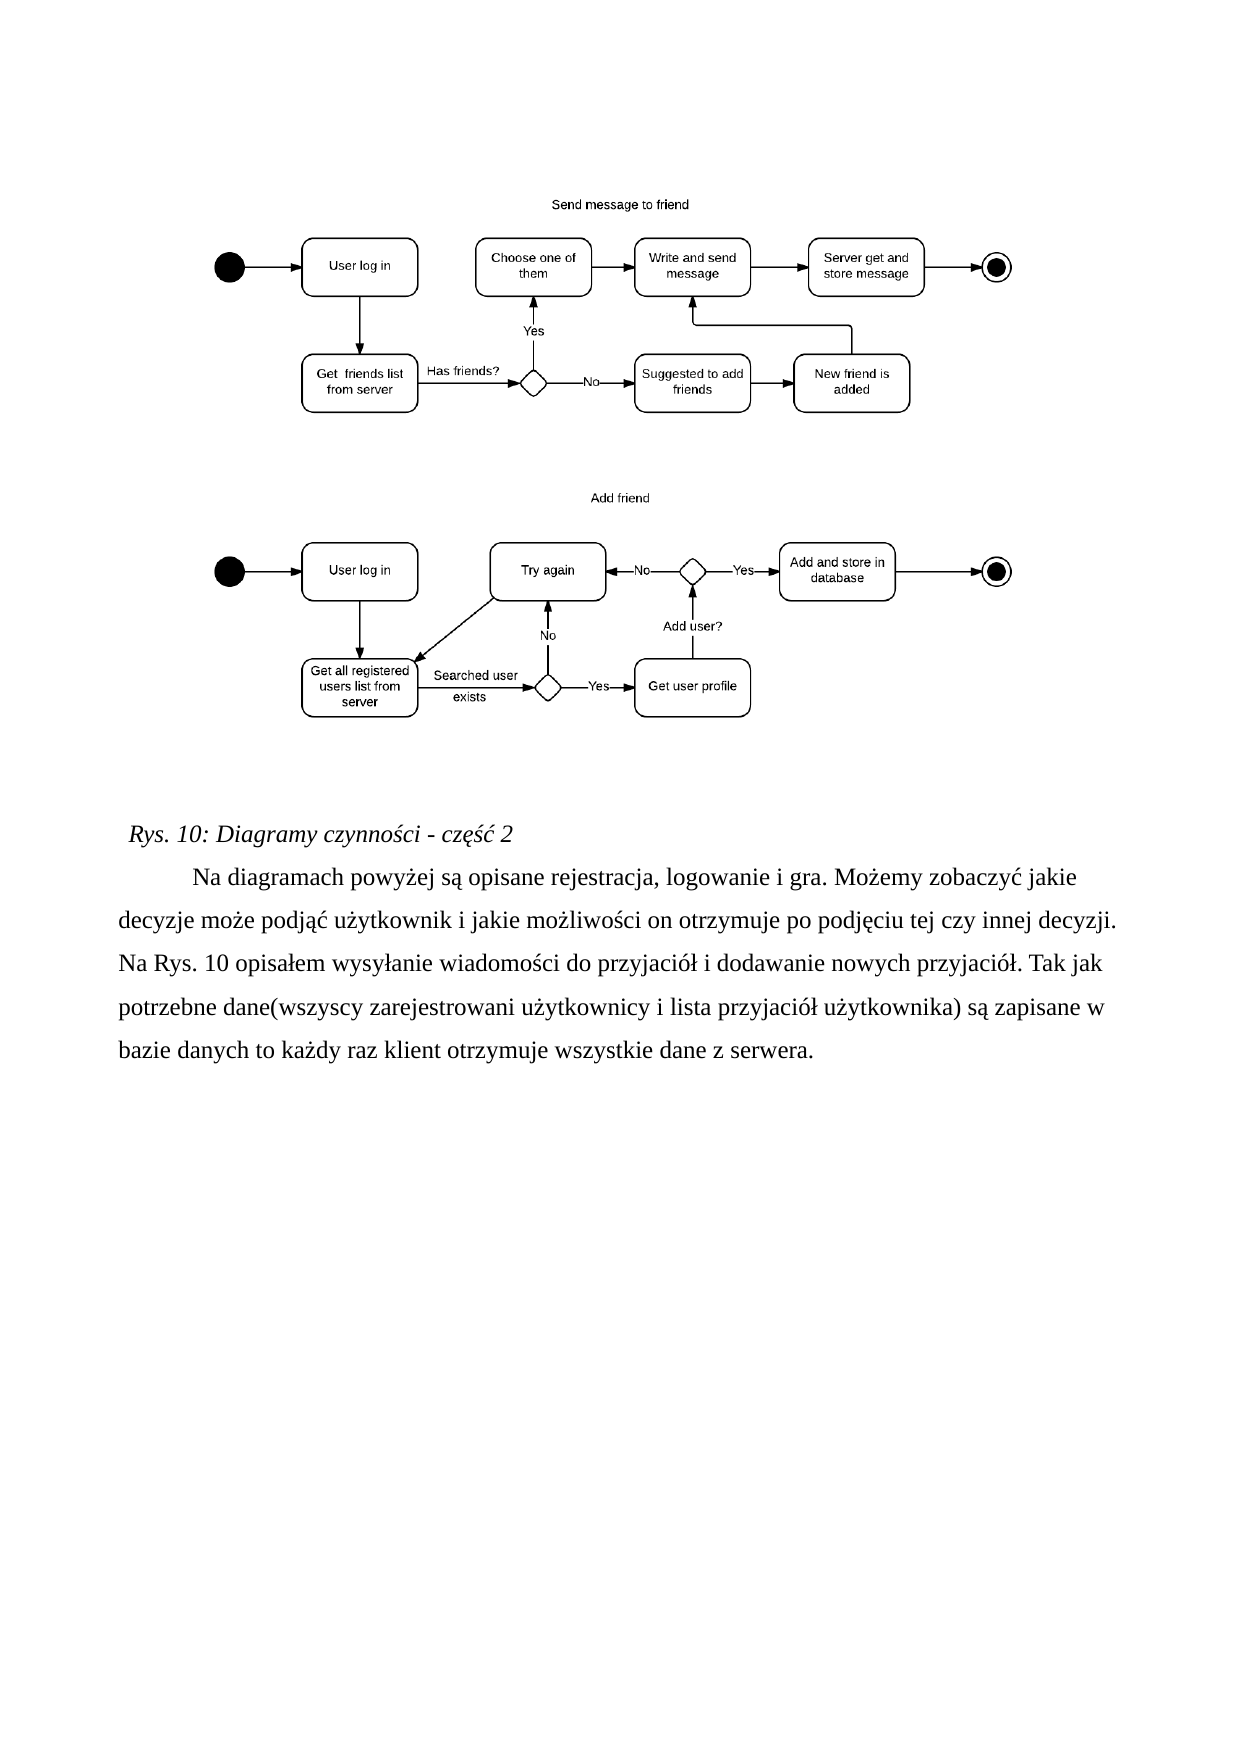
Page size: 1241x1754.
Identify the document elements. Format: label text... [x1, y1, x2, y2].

text Na Rys. 10 opisałem wysyłanie wiadomości do przyjaciół i dodawanie nowych przyjaciół. Tak jak potrzebne dane(wszyscy zarejestrowani użytkownicy i lista przyjaciół użytkownika) są zapisane w bazie danych to każdy raz klient otrzymuje wszystkie dane z serwera. [118, 948, 1122, 1063]
text Rys. 10: Diagramy czynności - część 2 [128, 820, 1112, 848]
text Na diagramach powyżej są opisane rejestracja, logowanie i gra. Możemy zobaczyć jakie decyzje może podjąć użytkownik i jakie możliwości on otrzymuje po podjęciu tej czy innej decyzji. [118, 118, 1122, 934]
picture [128, 130, 1112, 820]
